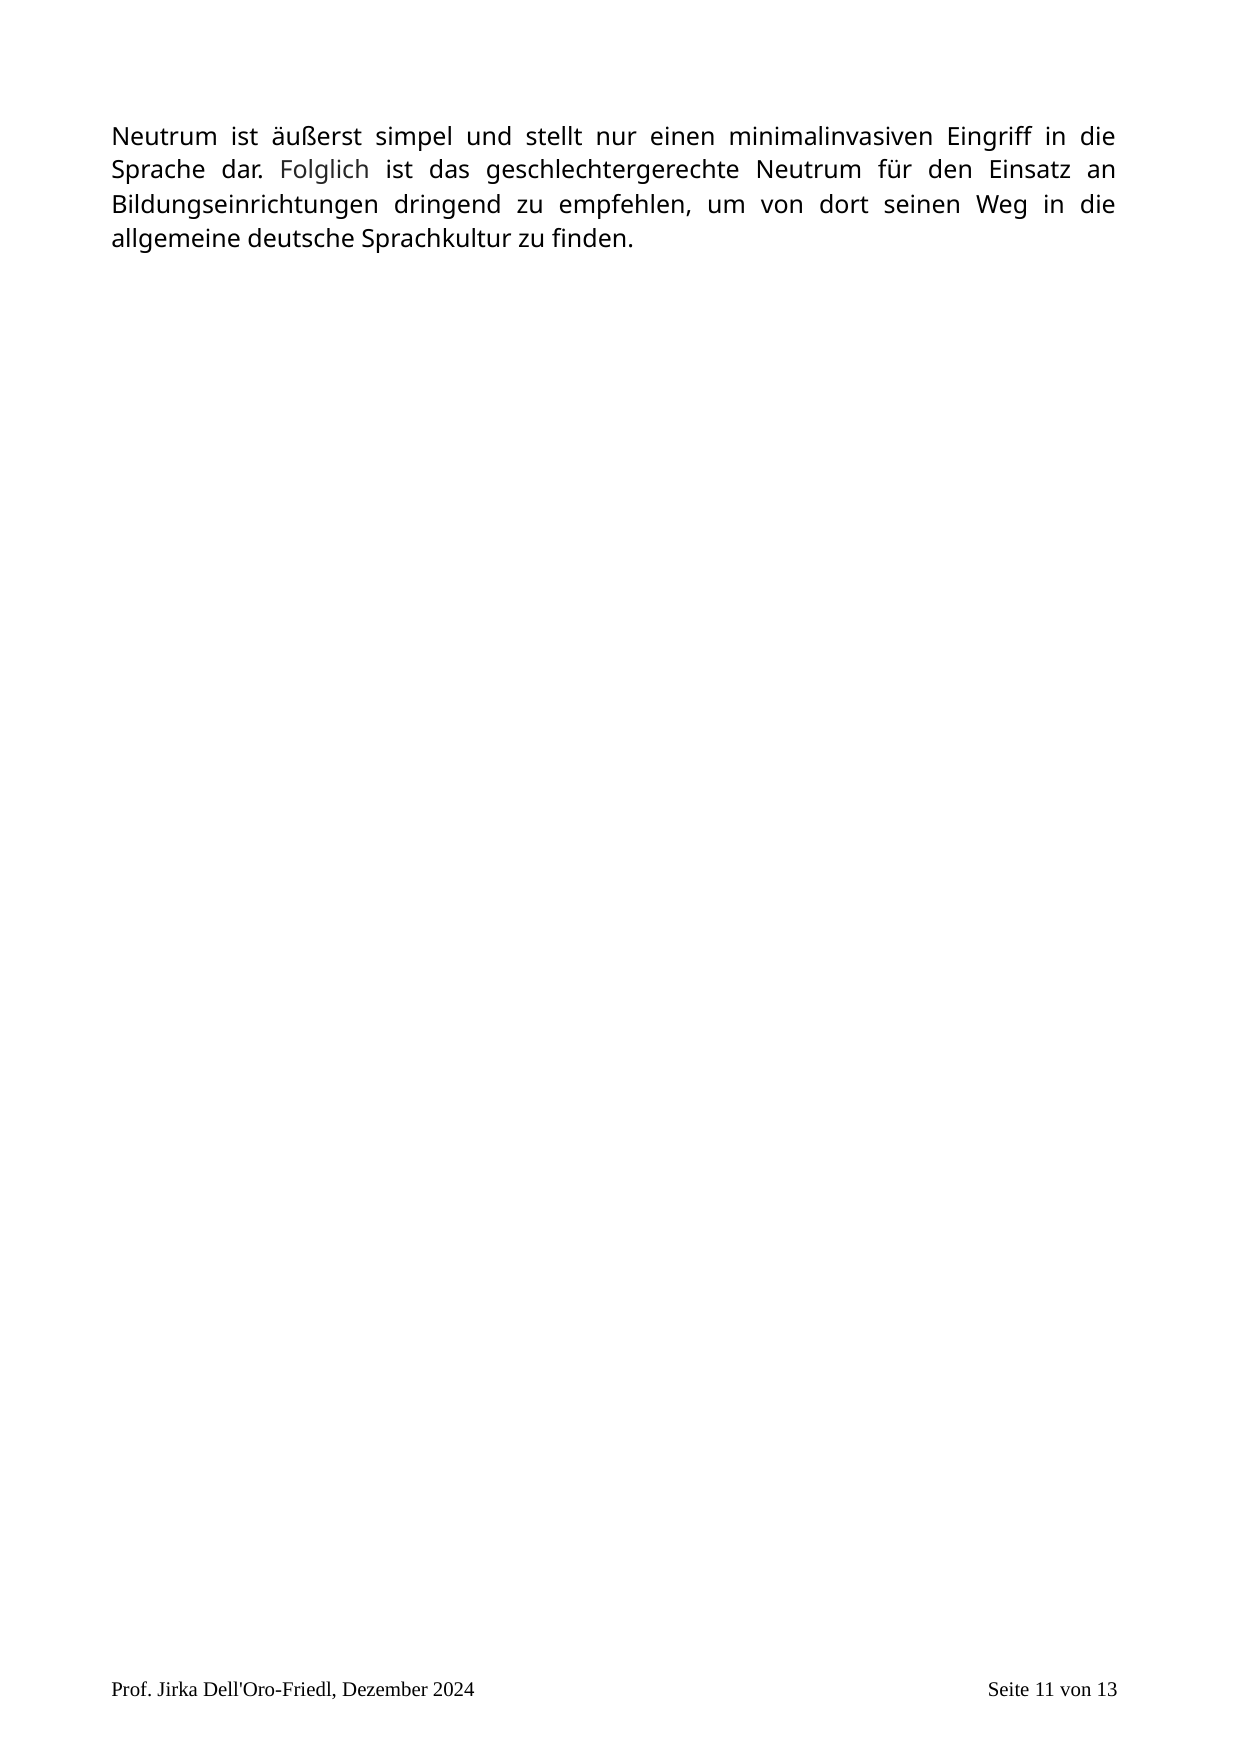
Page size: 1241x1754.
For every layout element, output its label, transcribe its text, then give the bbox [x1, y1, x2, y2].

text Neutrum ist äußerst simpel und stellt nur einen minimalinvasiven Eingriff in die Sprache dar. Folglich ist das geschlechtergerechte Neutrum für den Einsatz an Bildungseinrichtungen dringend zu empfehlen, um von dort seinen Weg in die allgemeine deutsche Sprachkultur zu finden. [111, 118, 1117, 254]
